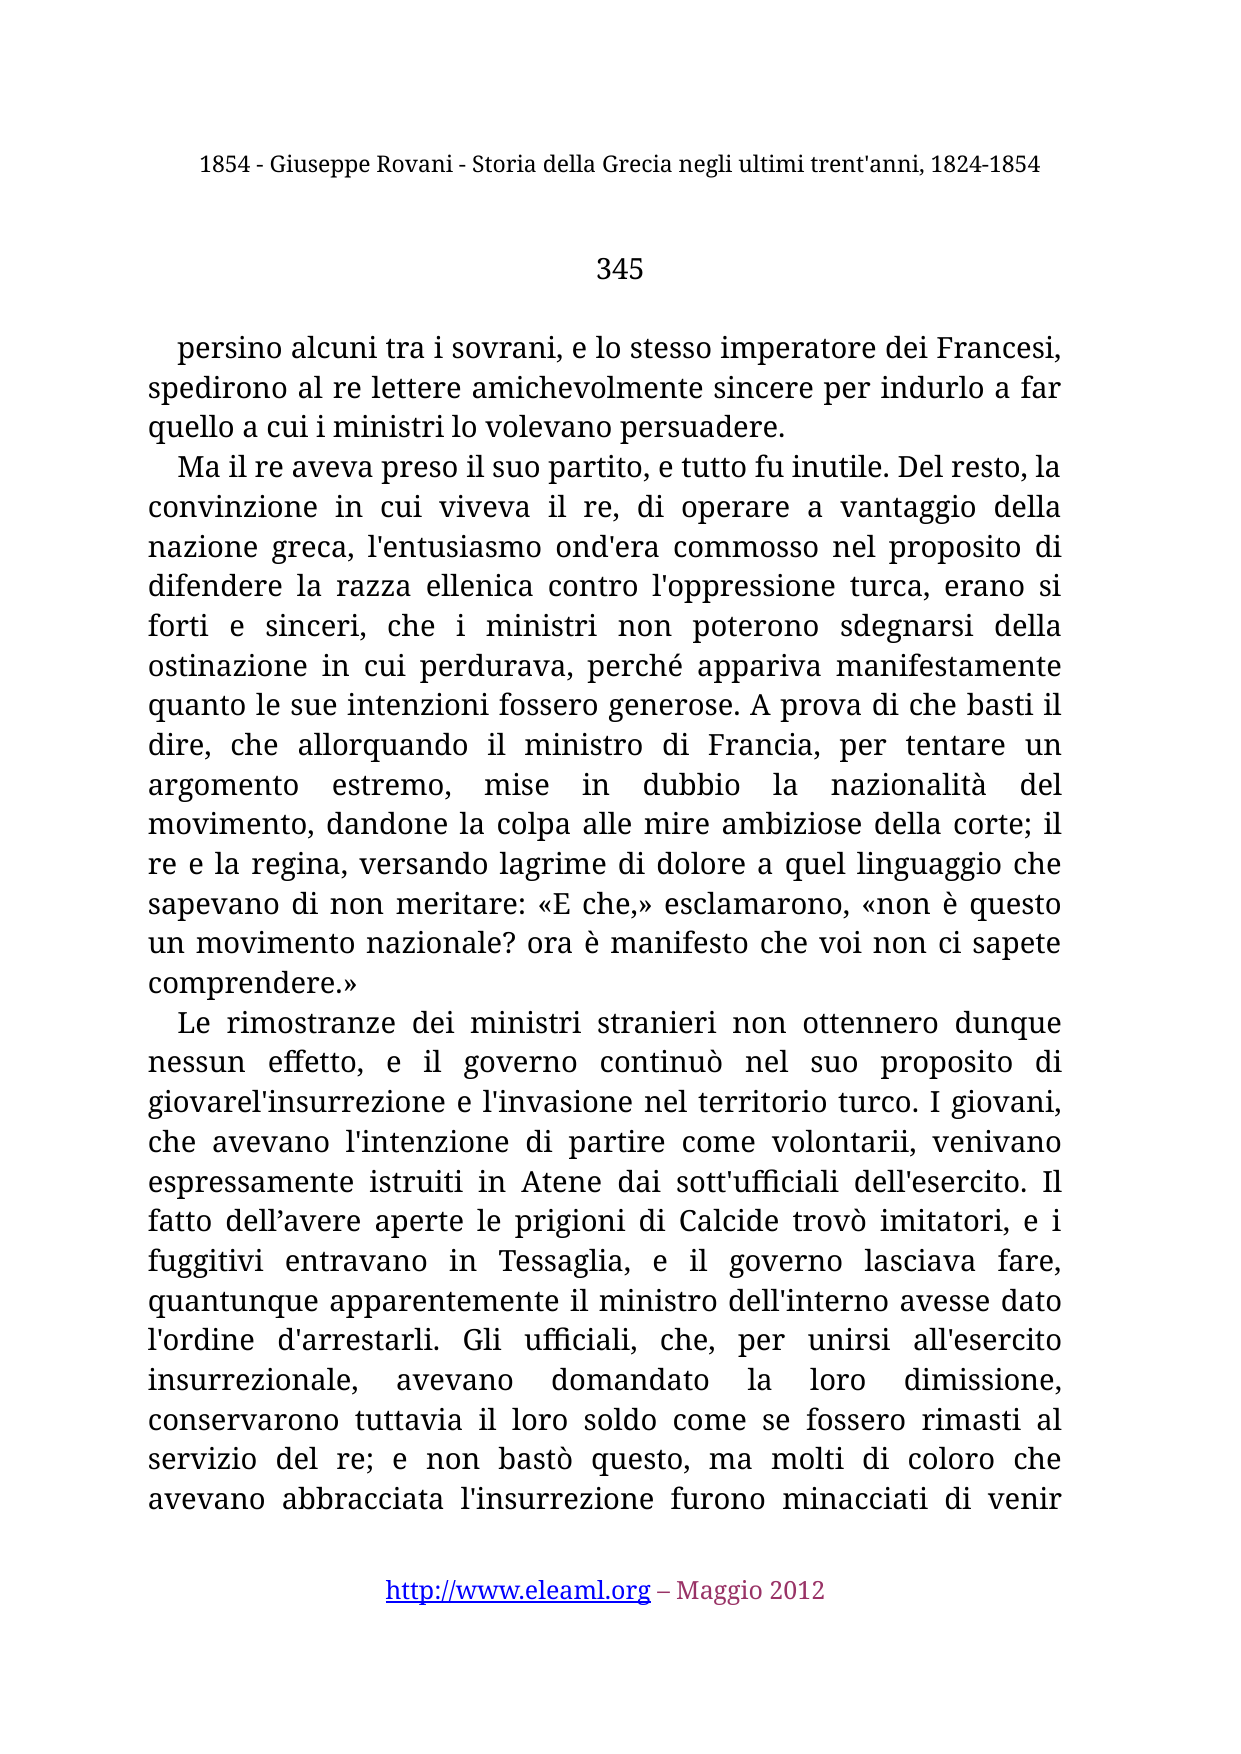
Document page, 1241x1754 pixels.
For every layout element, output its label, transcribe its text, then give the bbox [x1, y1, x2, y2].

text Le rimostranze dei ministri stranieri non ottennero dunque nessun effetto, e il governo continuò nel suo proposito di giovarel'insurrezione e l'invasione nel territorio turco. I giovani, che avevano l'intenzione di partire come volontarii, venivano espressamente istruiti in Atene dai sott'ufficiali dell'esercito. Il fatto dell’avere aperte le prigioni di Calcide trovò imitatori, e i fuggitivi entravano in Tessaglia, e il governo lasciava fare, quantunque apparentemente il ministro dell'interno avesse dato l'ordine d'arrestarli. Gli ufficiali, che, per unirsi all'esercito insurrezionale, avevano domandato la loro dimissione, conservarono tuttavia il loro soldo come se fossero rimasti al servizio del re; e non bastò questo, ma molti di coloro che avevano abbracciata l'insurrezione furono minacciati di venir [148, 1002, 1063, 1518]
text Ma il re aveva preso il suo partito, e tutto fu inutile. Del resto, la convinzione in cui viveva il re, di operare a vantaggio della nazione greca, l'entusiasmo ond'era commosso nel proposito di difendere la razza ellenica contro l'oppressione turca, erano si forti e sinceri, che i ministri non poterono sdegnarsi della ostinazione in cui perdurava, perché appariva manifestamente quanto le sue intenzioni fossero generose. A prova di che basti il dire, che allorquando il ministro di Francia, per tentare un argomento estremo, mise in dubbio la nazionalità del movimento, dandone la colpa alle mire ambiziose della corte; il re e la regina, versando lagrime di dolore a quel linguaggio che sapevano di non meritare: «E che,» esclamarono, «non è questo un movimento nazionale? ora è manifesto che voi non ci sapete comprendere.» [148, 446, 1063, 1002]
text persino alcuni tra i sovrani, e lo stesso imperatore dei Francesi, spedirono al re lettere amichevolmente sincere per indurlo a far quello a cui i ministri lo volevano persuadere. [148, 327, 1063, 446]
text 345 [148, 248, 1063, 288]
